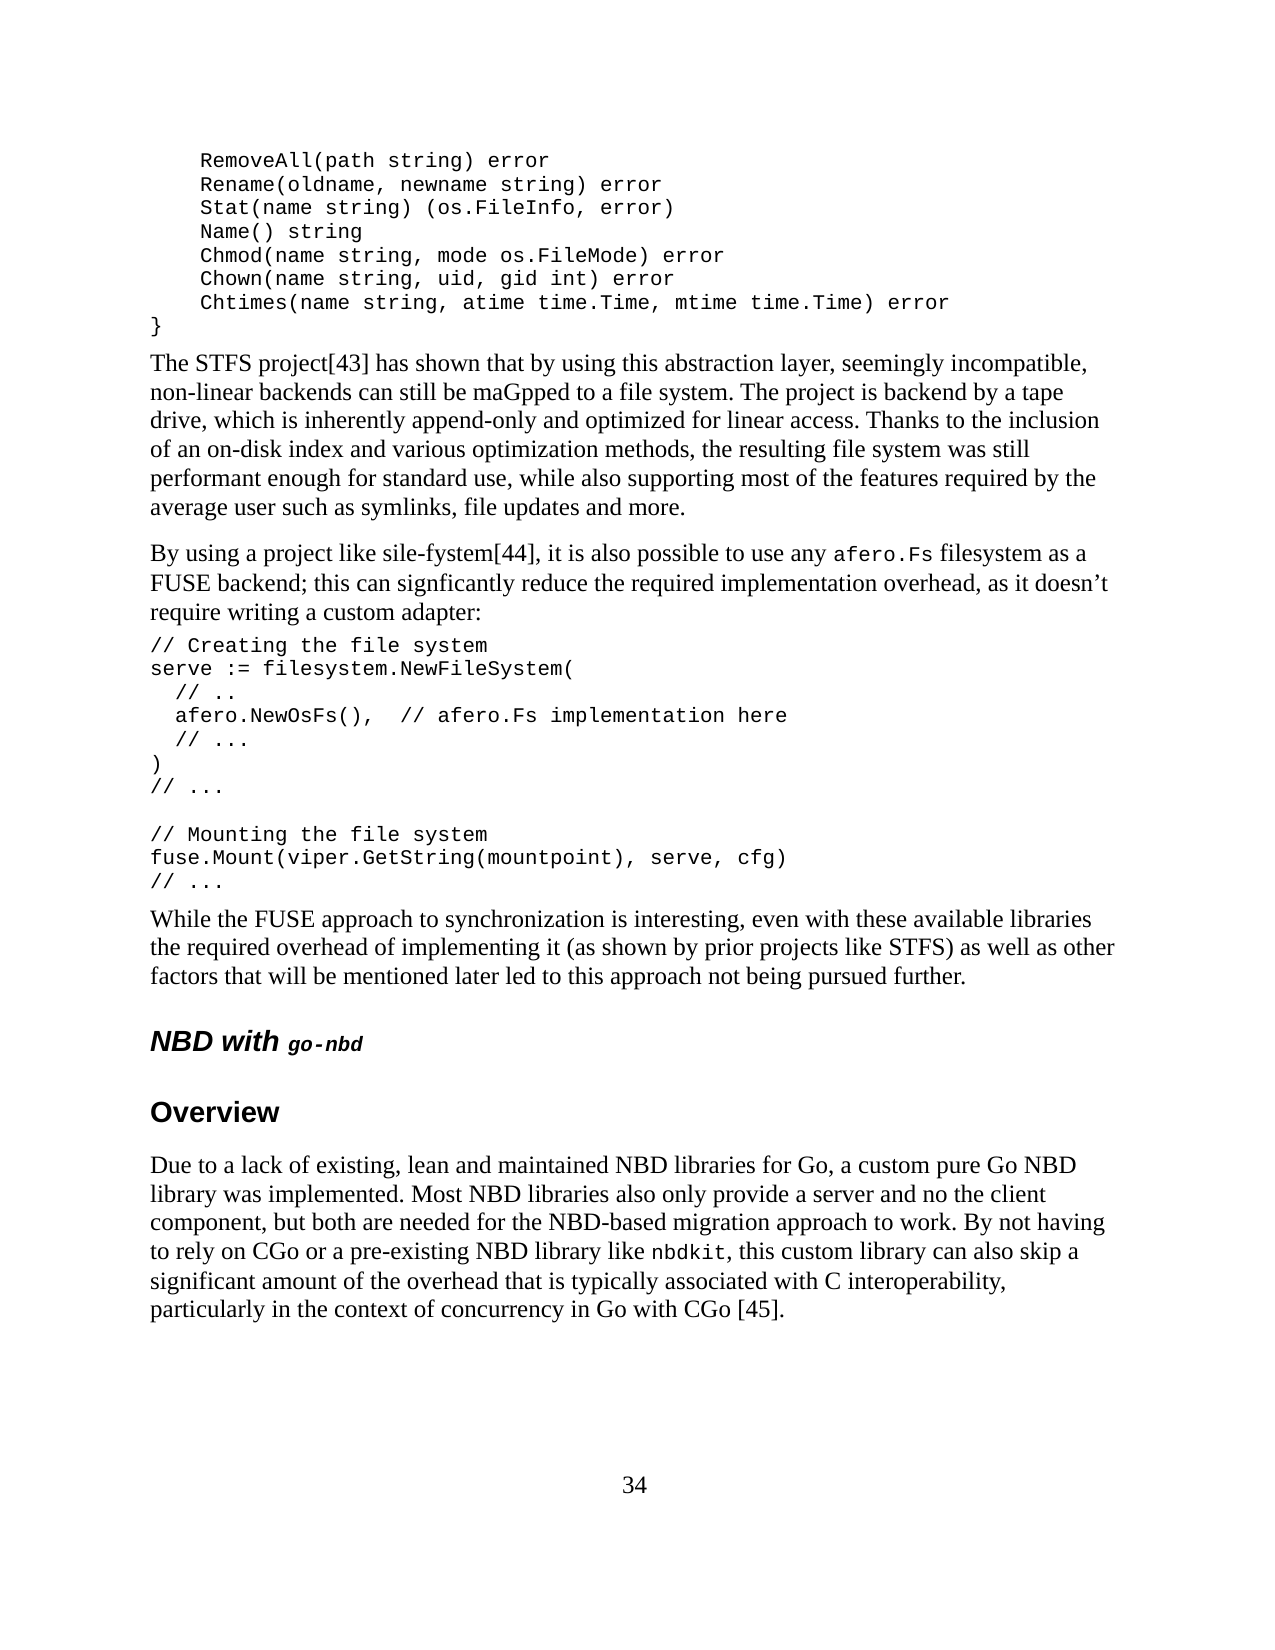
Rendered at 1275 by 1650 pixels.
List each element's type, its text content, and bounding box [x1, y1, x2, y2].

text // ... [150, 729, 1125, 753]
text Rename(oldname, newname string) error [150, 174, 1125, 197]
text Chown(name string, uid, gid int) error [150, 268, 1125, 292]
text // Creating the file system [150, 634, 1125, 658]
text Due to a lack of existing, lean and maintained NBD libraries for Go, a custom pure Go NBD library was implemented. Most NBD libraries also only provide a server and no the client component, but both are needed for the NBD-based migration approach to work. By not having to rely on CGo or a pre-existing NBD library like nbdkit, this custom library can also skip a significant amount of the overhead that is typically associated with C interoperability, particularly in the context of concurrency in Go with CGo [45]. [150, 1150, 1125, 1323]
text // .. [150, 682, 1125, 706]
text Chtimes(name string, atime time.Time, mtime time.Time) error [150, 292, 1125, 316]
text Stat(name string) (os.FileInfo, error) [150, 197, 1125, 221]
text // ... [150, 776, 1125, 800]
text afero.NewOsFs(), // afero.Fs implementation here [150, 706, 1125, 729]
text The STFS project[43] has shown that by using this abstraction layer, seemingly incompatible, non-linear backends can still be maGpped to a file system. The project is backend by a tape drive, which is inherently append-only and optimized for linear access. Thanks to the inclusion of an on-disk index and various optimization methods, the resulting file system was still performant enough for standard use, while also supporting most of the features required by the average user such as symlinks, file updates and more. [150, 348, 1125, 521]
text Chmod(name string, mode os.FileMode) error [150, 244, 1125, 268]
text serve := filesystem.NewFileSystem( [150, 658, 1125, 682]
text ) [150, 753, 1125, 776]
text Name() string [150, 221, 1125, 244]
subtitle Overview [150, 1095, 1125, 1128]
text } [150, 316, 1125, 339]
subtitle NBD with go-nbd [150, 1024, 1125, 1057]
text fuse.Mount(viper.GetString(mountpoint), serve, cfg) [150, 847, 1125, 871]
text By using a project like sile-fystem[44], it is also possible to use any afero.Fs filesystem as a FUSE backend; this can signficantly reduce the required implementation overhead, as it doesn’t require writing a custom adapter: [150, 538, 1125, 626]
text // ... [150, 871, 1125, 895]
text RemoveAll(path string) error [150, 150, 1125, 174]
text // Mounting the file system [150, 824, 1125, 847]
text While the FUSE approach to synchronization is interesting, even with these available libraries the required overhead of implementing it (as shown by prior projects like STFS) as well as other factors that will be mentioned later led to this approach not being pursued further. [150, 904, 1125, 990]
